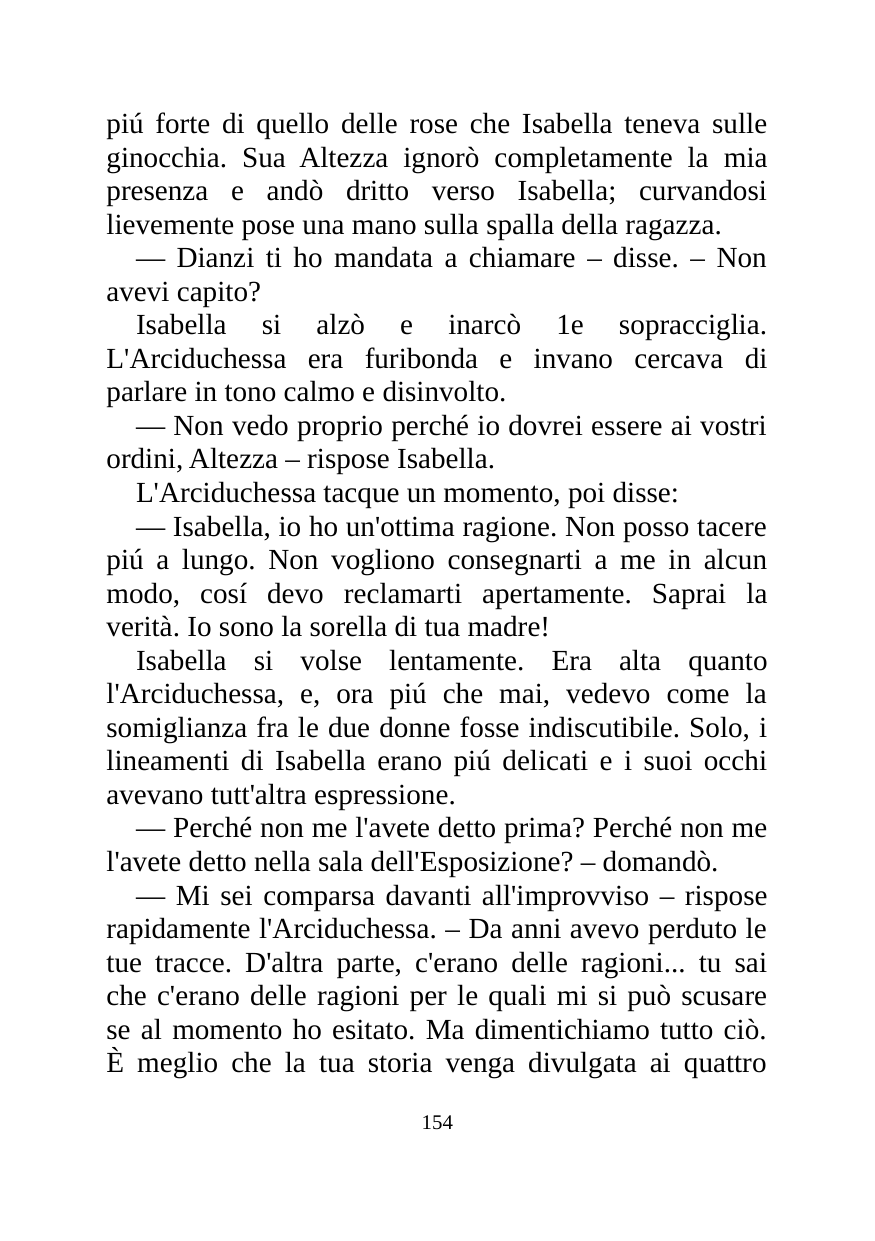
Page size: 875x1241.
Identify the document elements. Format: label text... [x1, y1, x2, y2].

text — Non vedo proprio perché io dovrei essere ai vostri ordini, Altezza – rispose Isabella. [106, 408, 768, 475]
text — Perché non me l'avete detto prima? Perché non me l'avete detto nella sala dell'Esposizione? – domandò. [106, 811, 768, 878]
text piú forte di quello delle rose che Isabella teneva sulle ginocchia. Sua Altezza ignorò completamente la mia presenza e andò dritto verso Isabella; curvandosi lievemente pose una mano sulla spalla della ragazza. [106, 106, 768, 240]
text Isabella si alzò e inarcò 1e sopracciglia. L'Arciduchessa era furibonda e invano cercava di parlare in tono calmo e disinvolto. [106, 307, 768, 408]
text — Dianzi ti ho mandata a chiamare – disse. – Non avevi capito? [106, 240, 768, 307]
text L'Arciduchessa tacque un momento, poi disse: [106, 475, 768, 509]
text Isabella si volse lentamente. Era alta quanto l'Arciduchessa, e, ora piú che mai, vedevo come la somiglianza fra le due donne fosse indiscutibile. Solo, i lineamenti di Isabella erano piú delicati e i suoi occhi avevano tutt'altra espressione. [106, 643, 768, 811]
text — Isabella, io ho un'ottima ragione. Non posso tacere piú a lungo. Non vogliono consegnarti a me in alcun modo, cosí devo reclamarti apertamente. Saprai la verità. Io sono la sorella di tua madre! [106, 509, 768, 643]
text — Mi sei comparsa davanti all'improvviso – rispose rapidamente l'Arciduchessa. – Da anni avevo perduto le tue tracce. D'altra parte, c'erano delle ragioni... tu sai che c'erano delle ragioni per le quali mi si può scusare se al momento ho esitato. Ma dimentichiamo tutto ciò. È meglio che la tua storia venga divulgata ai quattro [106, 878, 768, 1079]
